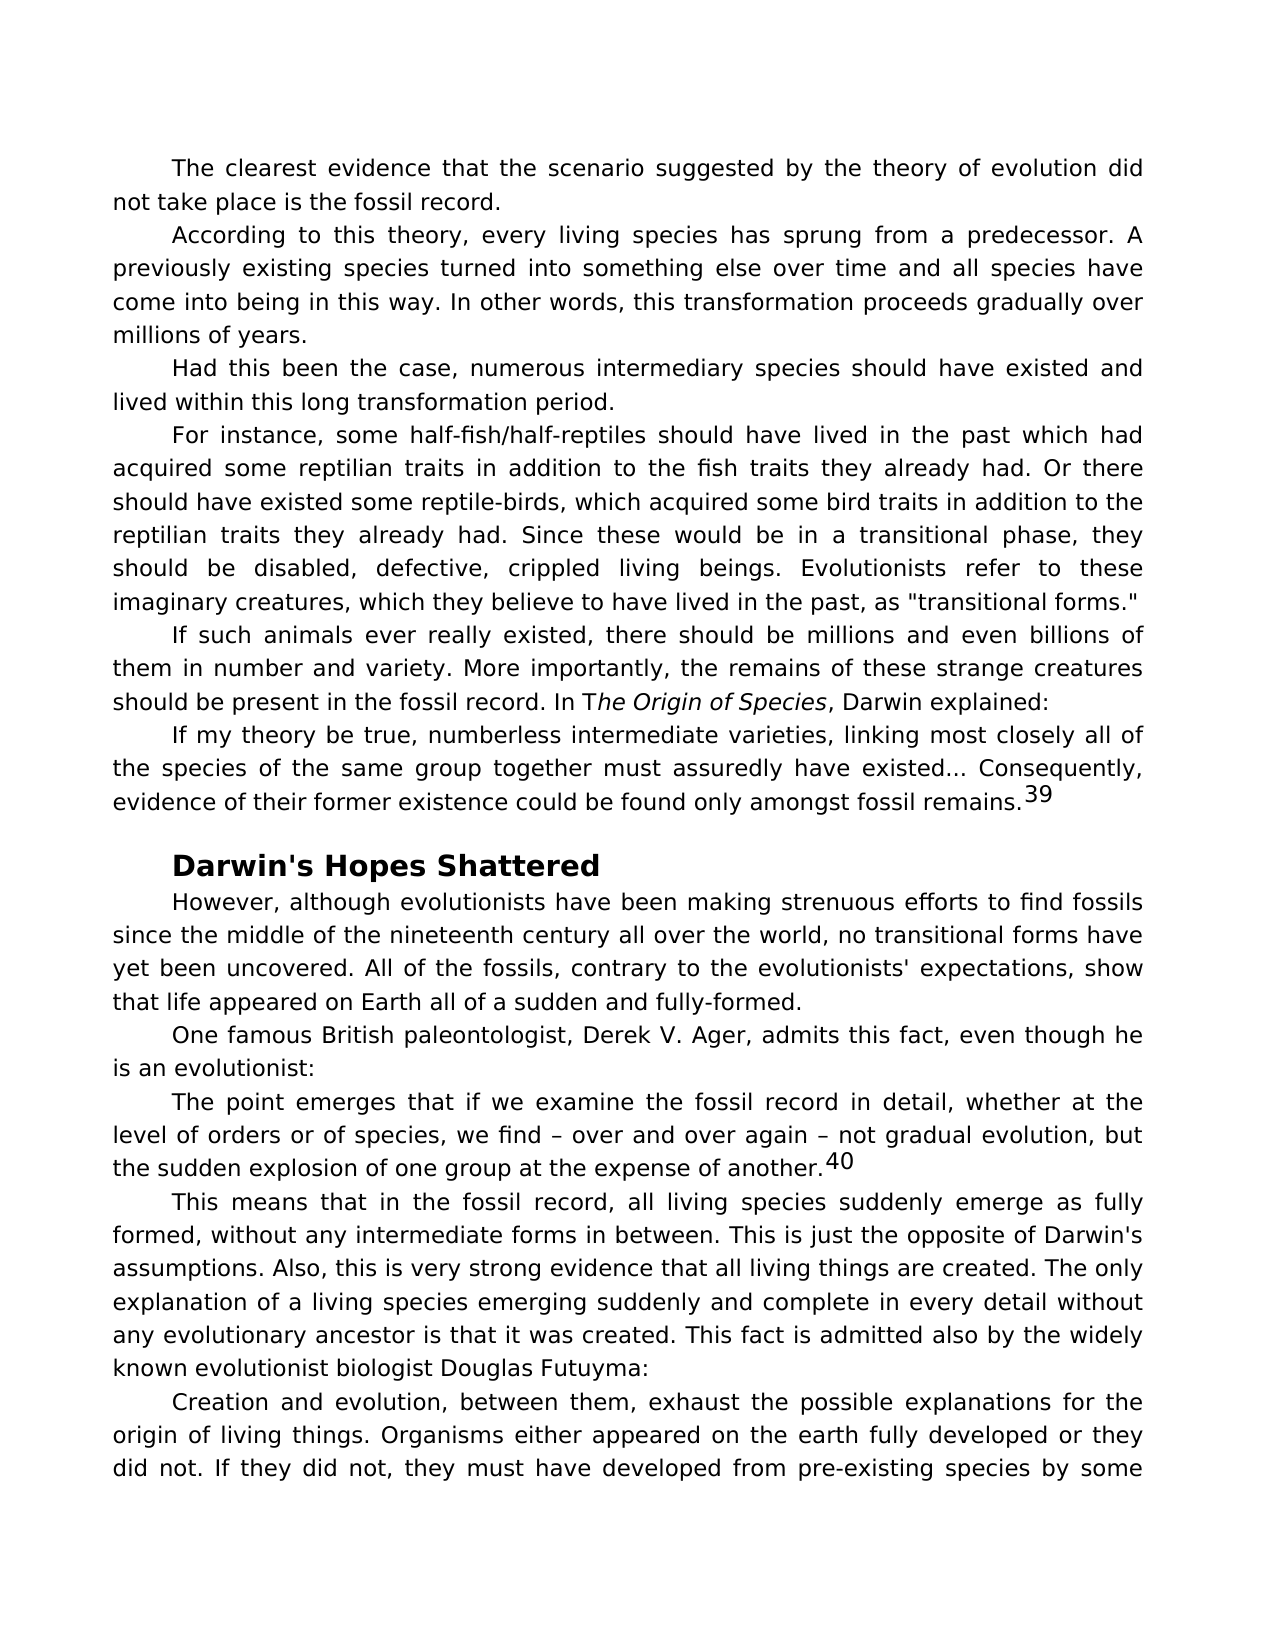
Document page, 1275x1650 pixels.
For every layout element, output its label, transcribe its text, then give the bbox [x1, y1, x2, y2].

text According to this theory, every living species has sprung from a predecessor. A previously existing species turned into something else over time and all species have come into being in this way. In other words, this transformation proceeds gradually over millions of years. [112, 217, 1145, 350]
text The point emerges that if we examine the fossil record in detail, whether at the level of orders or of species, we find – over and over again – not gradual evolution, but the sudden explosion of one group at the expense of another.40 [112, 1083, 1145, 1183]
text The clearest evidence that the scenario suggested by the theory of evolution did not take place is the fossil record. [112, 150, 1145, 217]
text This means that in the fossil record, all living species suddenly emerge as fully formed, without any intermediate forms in between. This is just the opposite of Darwin's assumptions. Also, this is very strong evidence that all living things are created. The only explanation of a living species emerging suddenly and complete in every detail without any evolutionary ancestor is that it was created. This fact is admitted also by the widely known evolutionist biologist Douglas Futuyma: [112, 1183, 1145, 1383]
text Creation and evolution, between them, exhaust the possible explanations for the origin of living things. Organisms either appeared on the earth fully developed or they did not. If they did not, they must have developed from pre-existing species by some [112, 1383, 1145, 1483]
text Had this been the case, numerous intermediary species should have existed and lived within this long transformation period. [112, 350, 1145, 417]
text If such animals ever really existed, there should be millions and even billions of them in number and variety. More importantly, the remains of these strange creatures should be present in the fossil record. In The Origin of Species, Darwin explained: [112, 617, 1145, 717]
text If my theory be true, numberless intermediate varieties, linking most closely all of the species of the same group together must assuredly have existed... Consequently, evidence of their former existence could be found only amongst fossil remains.39 [112, 717, 1145, 817]
text Darwin's Hopes Shattered [112, 850, 1145, 883]
text One famous British paleontologist, Derek V. Ager, admits this fact, even though he is an evolutionist: [112, 1017, 1145, 1083]
text For instance, some half-fish/half-reptiles should have lived in the past which had acquired some reptilian traits in addition to the fish traits they already had. Or there should have existed some reptile-birds, which acquired some bird traits in addition to the reptilian traits they already had. Since these would be in a transitional phase, they should be disabled, defective, crippled living beings. Evolutionists refer to these imaginary creatures, which they believe to have lived in the past, as "transitional forms." [112, 417, 1145, 617]
text However, although evolutionists have been making strenuous efforts to find fossils since the middle of the nineteenth century all over the world, no transitional forms have yet been uncovered. All of the fossils, contrary to the evolutionists' expectations, show that life appeared on Earth all of a sudden and fully-formed. [112, 883, 1145, 1017]
